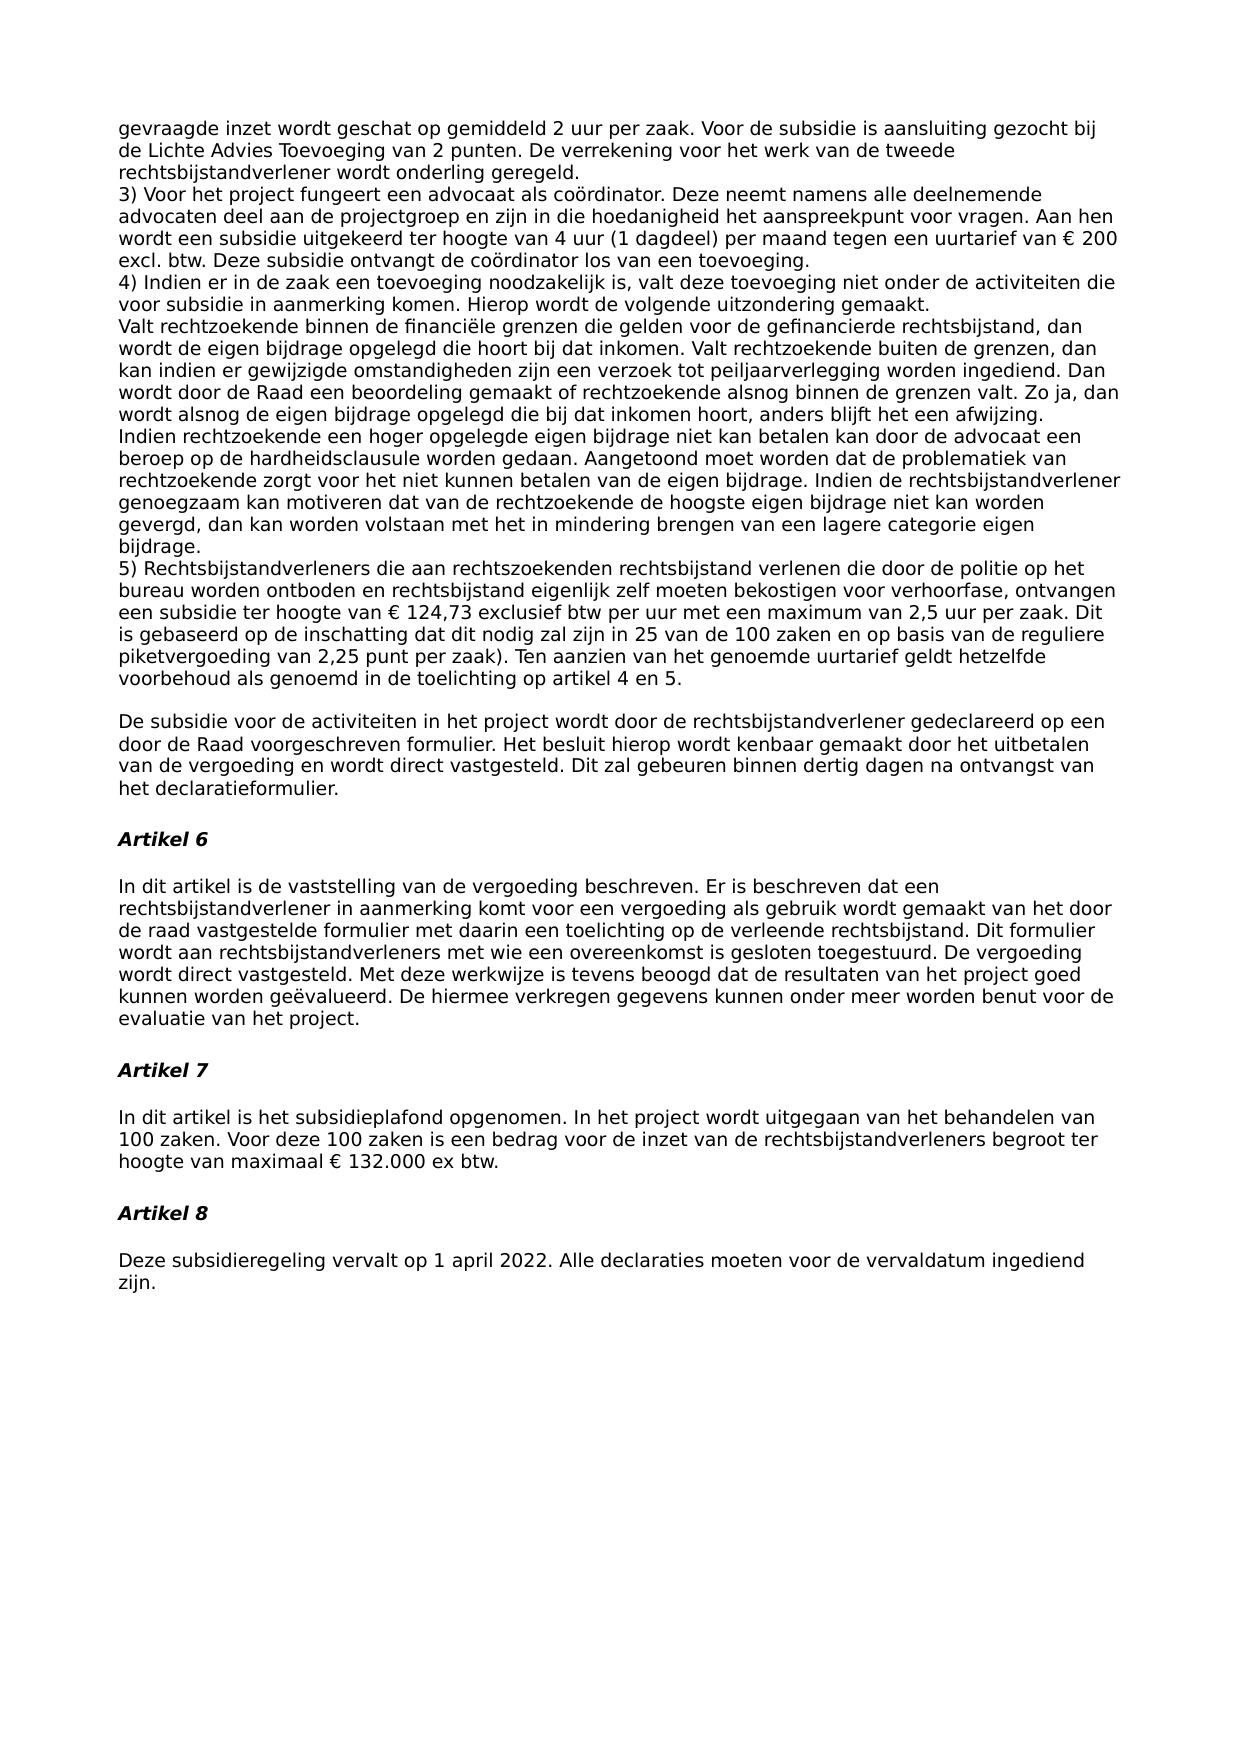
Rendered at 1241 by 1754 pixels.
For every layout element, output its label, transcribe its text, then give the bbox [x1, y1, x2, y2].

text 5) Rechtsbijstandverleners die aan rechtszoekenden rechtsbijstand verlenen die door de politie op het bureau worden ontboden en rechtsbijstand eigenlijk zelf moeten bekostigen voor verhoorfase, ontvangen een subsidie ter hoogte van € 124,73 exclusief btw per uur met een maximum van 2,5 uur per zaak. Dit is gebaseerd op de inschatting dat dit nodig zal zijn in 25 van de 100 zaken en op basis van de reguliere piketvergoeding van 2,25 punt per zaak). Ten aanzien van het genoemde uurtarief geldt hetzelfde voorbehoud als genoemd in de toelichting op artikel 4 en 5. [118, 558, 1122, 689]
text In dit artikel is de vaststelling van de vergoeding beschreven. Er is beschreven dat een rechtsbijstandverlener in aanmerking komt voor een vergoeding als gebruik wordt gemaakt van het door de raad vastgestelde formulier met daarin een toelichting op de verleende rechtsbijstand. Dit formulier wordt aan rechtsbijstandverleners met wie een overeenkomst is gesloten toegestuurd. De vergoeding wordt direct vastgesteld. Met deze werkwijze is tevens beoogd dat de resultaten van het project goed kunnen worden geëvalueerd. De hiermee verkregen gegevens kunnen onder meer worden benut voor de evaluatie van het project. [118, 876, 1122, 1030]
subtitle Artikel 8 [118, 1203, 1122, 1225]
text In dit artikel is het subsidieplafond opgenomen. In het project wordt uitgegaan van het behandelen van 100 zaken. Voor deze 100 zaken is een bedrag voor de inzet van de rechtsbijstandverleners begroot ter hoogte van maximaal € 132.000 ex btw. [118, 1107, 1122, 1173]
text Valt rechtzoekende binnen de financiële grenzen die gelden voor de gefinancierde rechtsbijstand, dan wordt de eigen bijdrage opgelegd die hoort bij dat inkomen. Valt rechtzoekende buiten de grenzen, dan kan indien er gewijzigde omstandigheden zijn een verzoek tot peiljaarverlegging worden ingediend. Dan wordt door de Raad een beoordeling gemaakt of rechtzoekende alsnog binnen de grenzen valt. Zo ja, dan wordt alsnog de eigen bijdrage opgelegd die bij dat inkomen hoort, anders blijft het een afwijzing. [118, 316, 1122, 426]
text 4) Indien er in de zaak een toevoeging noodzakelijk is, valt deze toevoeging niet onder de activiteiten die voor subsidie in aanmerking komen. Hierop wordt de volgende uitzondering gemaakt. [118, 272, 1122, 316]
text Deze subsidieregeling vervalt op 1 april 2022. Alle declaraties moeten voor de vervaldatum ingediend zijn. [118, 1250, 1122, 1294]
text Indien rechtzoekende een hoger opgelegde eigen bijdrage niet kan betalen kan door de advocaat een beroep op de hardheidsclausule worden gedaan. Aangetoond moet worden dat de problematiek van rechtzoekende zorgt voor het niet kunnen betalen van de eigen bijdrage. Indien de rechtsbijstandverlener genoegzaam kan motiveren dat van de rechtzoekende de hoogste eigen bijdrage niet kan worden gevergd, dan kan worden volstaan met het in mindering brengen van een lagere categorie eigen bijdrage. [118, 426, 1122, 558]
text gevraagde inzet wordt geschat op gemiddeld 2 uur per zaak. Voor de subsidie is aansluiting gezocht bij de Lichte Advies Toevoeging van 2 punten. De verrekening voor het werk van de tweede rechtsbijstandverlener wordt onderling geregeld. [118, 118, 1122, 184]
subtitle Artikel 6 [118, 829, 1122, 851]
text De subsidie voor de activiteiten in het project wordt door de rechtsbijstandverlener gedeclareerd op een door de Raad voorgeschreven formulier. Het besluit hierop wordt kenbaar gemaakt door het uitbetalen van de vergoeding en wordt direct vastgesteld. Dit zal gebeuren binnen dertig dagen na ontvangst van het declaratieformulier. [118, 711, 1122, 799]
subtitle Artikel 7 [118, 1060, 1122, 1082]
text 3) Voor het project fungeert een advocaat als coördinator. Deze neemt namens alle deelnemende advocaten deel aan de projectgroep en zijn in die hoedanigheid het aanspreekpunt voor vragen. Aan hen wordt een subsidie uitgekeerd ter hoogte van 4 uur (1 dagdeel) per maand tegen een uurtarief van € 200 excl. btw. Deze subsidie ontvangt de coördinator los van een toevoeging. [118, 184, 1122, 272]
